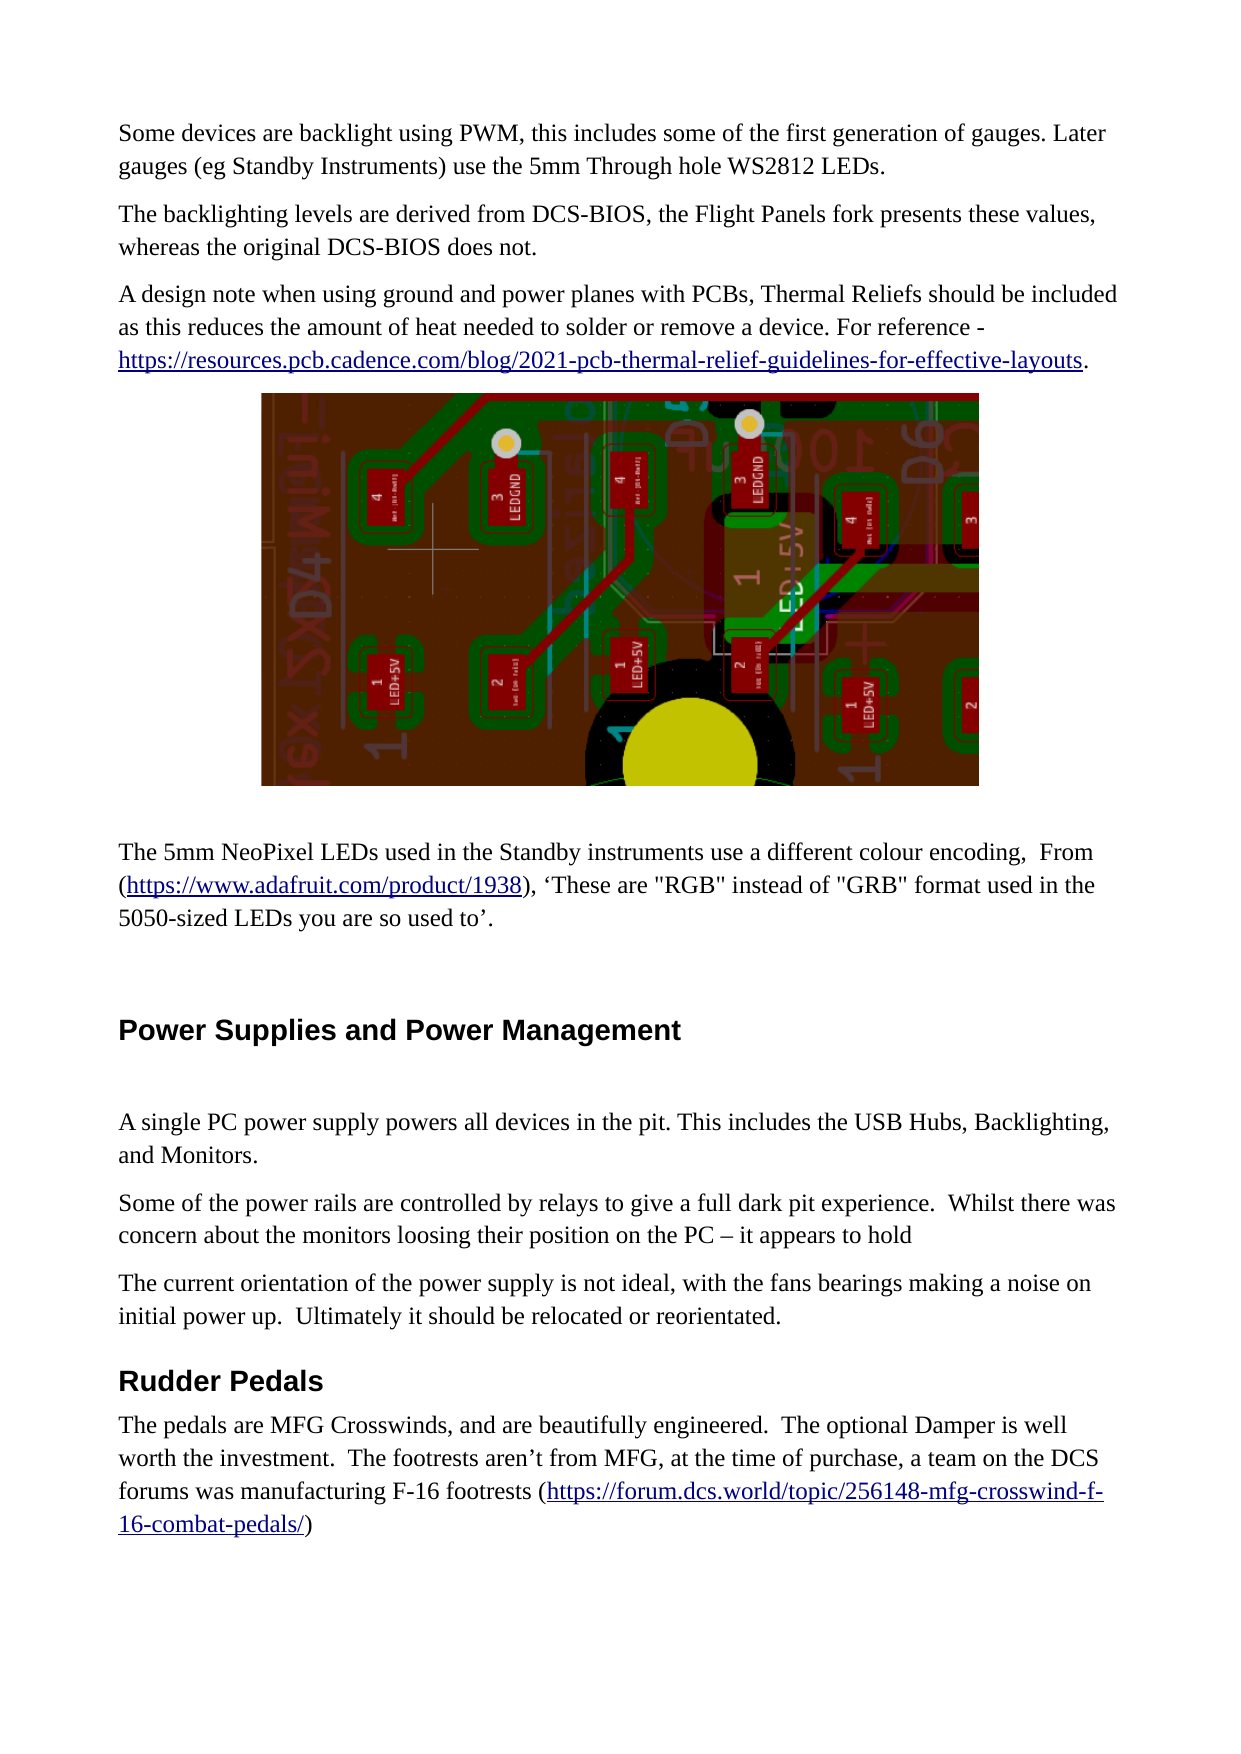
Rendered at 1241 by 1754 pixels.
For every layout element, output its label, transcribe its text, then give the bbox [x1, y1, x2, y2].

text Some of the power rails are controlled by relays to give a full dark pit experience. Whilst there was concern about the monitors loosing their position on the PC – it appears to hold [118, 1188, 1122, 1249]
text The current orientation of the power supply is not ideal, with the fans bearings making a noise on initial power up. Ultimately it should be relocated or reorientated. [118, 1268, 1122, 1330]
picture [261, 393, 979, 786]
text A design note when using ground and power planes with PCBs, Thermal Reliefs should be included as this reduces the amount of heat needed to solder or remove a device. For reference - https://resources.pcb.cadence.com/blog/2021-pcb-thermal-relief-guidelines-for-effective-layouts. [118, 279, 1122, 374]
text The pedals are MFG Crosswinds, and are beautifully engineered. The optional Damper is well worth the investment. The footrests aren’t from MFG, at the time of purchase, a team on the DCS forums was manufacturing F-16 footrests (https://forum.dcs.world/topic/256148-mfg-crosswind-f-16-combat-pedals/) [118, 1410, 1122, 1537]
subtitle Power Supplies and Power Management [118, 1013, 1122, 1047]
text The 5mm NeoPixel LEDs used in the Standby instruments use a different colour encoding, From (https://www.adafruit.com/product/1938), ‘These are "RGB" instead of "GRB" format used in the 5050-sized LEDs you are so used to’. [118, 837, 1122, 932]
text A single PC power supply powers all devices in the pit. This includes the USB Hubs, Backlighting, and Monitors. [118, 1107, 1122, 1169]
text Some devices are backlight using PWM, this includes some of the first generation of gauges. Later gauges (eg Standby Instruments) use the 5mm Through hole WS2812 LEDs. [118, 118, 1122, 180]
text The backlighting levels are derived from DCS-BIOS, the Flight Panels fork presents these values, whereas the original DCS-BIOS does not. [118, 199, 1122, 261]
subtitle Rudder Pedals [118, 1363, 1122, 1397]
